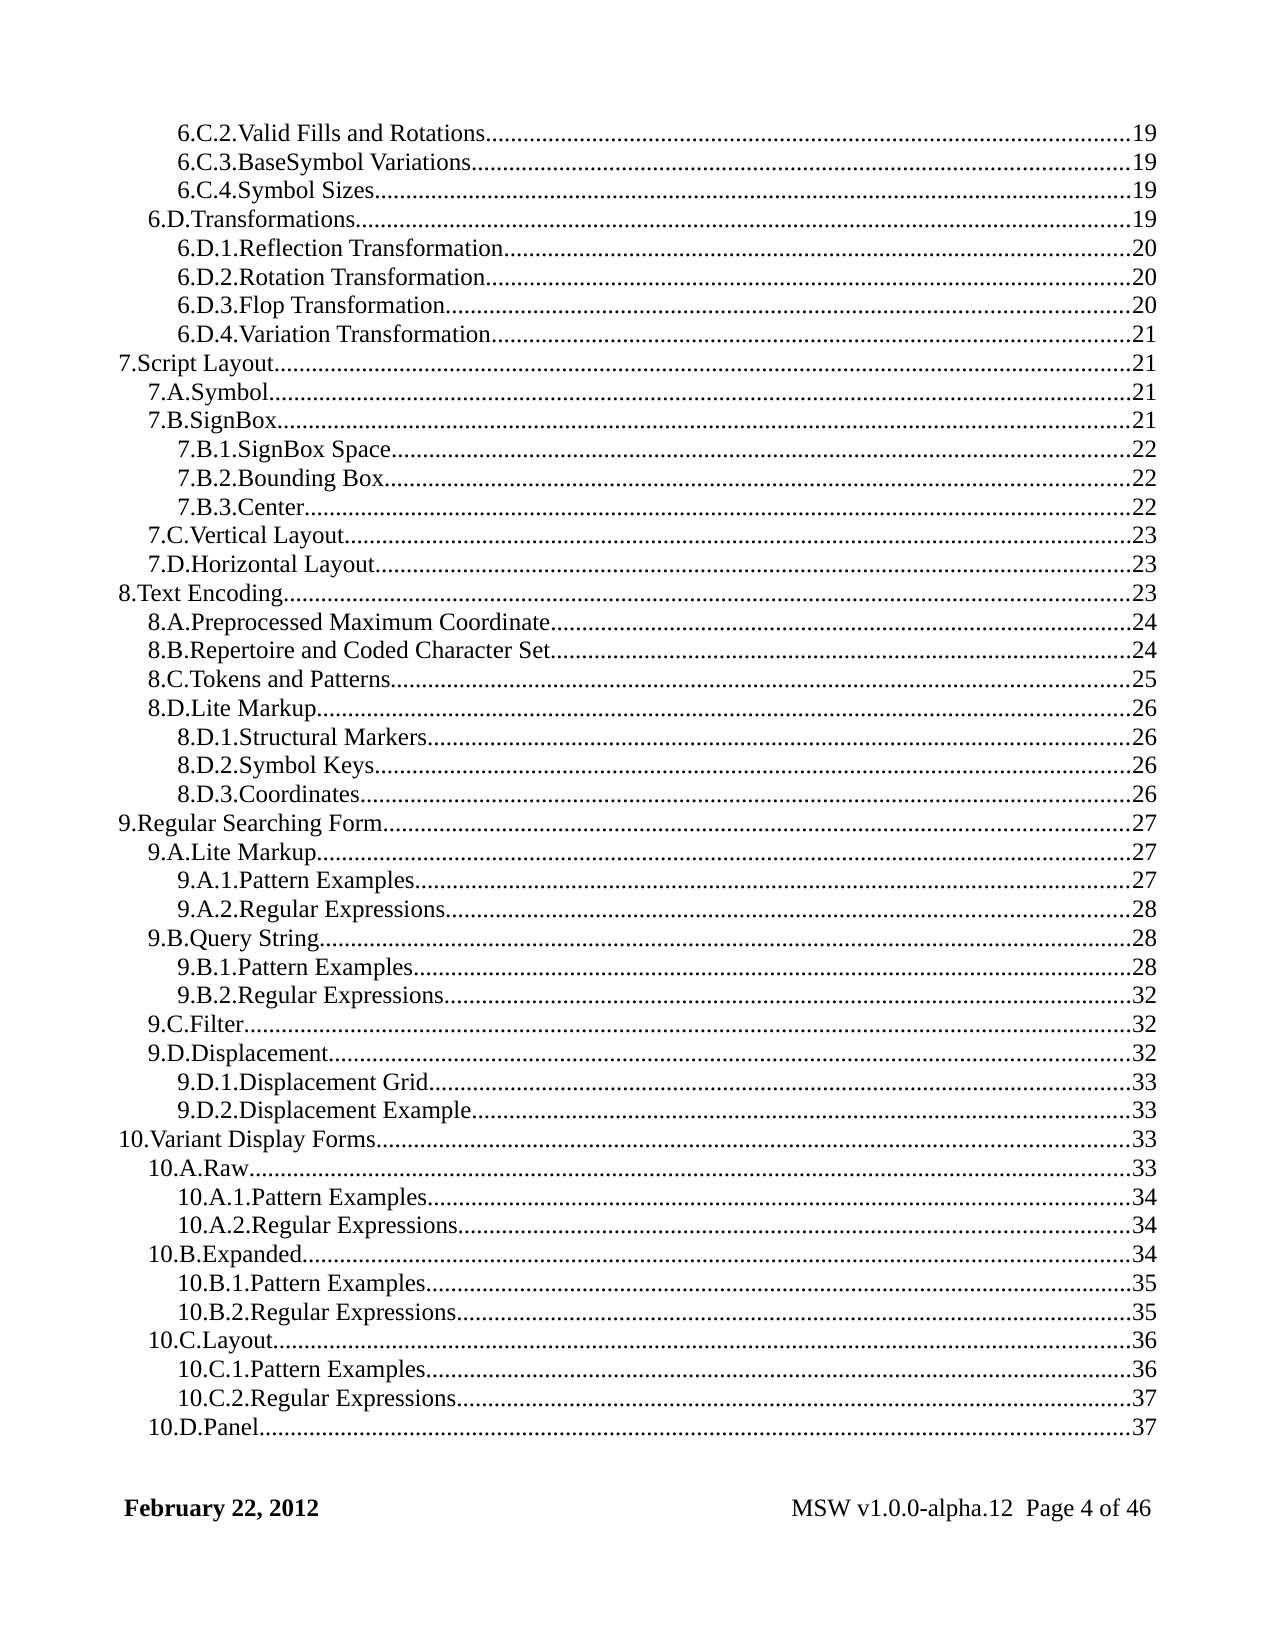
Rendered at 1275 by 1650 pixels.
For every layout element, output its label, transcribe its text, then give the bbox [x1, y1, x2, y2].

text 8.D.Lite Markup 26 [148, 693, 1157, 722]
text 10.C.2.Regular Expressions 37 [177, 1383, 1157, 1412]
text 9.A.2.Regular Expressions 28 [177, 894, 1157, 923]
text 6.D.1.Reflection Transformation 20 [177, 233, 1157, 262]
text 10.A.1.Pattern Examples 34 [177, 1182, 1157, 1211]
text 9.Regular Searching Form 27 [118, 808, 1157, 837]
text 8.C.Tokens and Patterns 25 [148, 664, 1157, 693]
text 9.C.Filter 32 [148, 1009, 1157, 1038]
text 9.A.Lite Markup 27 [148, 837, 1157, 866]
text 8.D.3.Coordinates 26 [177, 779, 1157, 808]
text 9.D.Displacement 32 [148, 1038, 1157, 1067]
text 6.C.3.BaseSymbol Variations 19 [177, 147, 1157, 176]
text 8.D.1.Structural Markers 26 [177, 722, 1157, 751]
text 6.D.2.Rotation Transformation 20 [177, 262, 1157, 291]
text 6.C.2.Valid Fills and Rotations 19 [177, 118, 1157, 147]
text 9.A.1.Pattern Examples 27 [177, 866, 1157, 894]
text 7.B.3.Center 22 [177, 492, 1157, 521]
text 7.A.Symbol 21 [148, 377, 1157, 406]
text 7.C.Vertical Layout 23 [148, 521, 1157, 549]
text 9.B.1.Pattern Examples 28 [177, 952, 1157, 981]
text 9.D.2.Displacement Example 33 [177, 1096, 1157, 1124]
text 10.D.Panel 37 [148, 1412, 1157, 1441]
text 9.B.Query String 28 [148, 923, 1157, 952]
text 10.A.Raw 33 [148, 1153, 1157, 1182]
text 10.C.1.Pattern Examples 36 [177, 1354, 1157, 1383]
text 7.B.1.SignBox Space 22 [177, 434, 1157, 463]
text 8.B.Repertoire and Coded Character Set 24 [148, 636, 1157, 664]
text 7.B.2.Bounding Box 22 [177, 463, 1157, 492]
text 7.D.Horizontal Layout 23 [148, 549, 1157, 578]
text 7.B.SignBox 21 [148, 406, 1157, 434]
text 10.A.2.Regular Expressions 34 [177, 1211, 1157, 1239]
text 6.D.4.Variation Transformation 21 [177, 319, 1157, 348]
text 10.B.Expanded 34 [148, 1239, 1157, 1268]
text 7.Script Layout 21 [118, 348, 1157, 377]
text 10.B.1.Pattern Examples 35 [177, 1268, 1157, 1297]
text 9.B.2.Regular Expressions 32 [177, 981, 1157, 1009]
text 6.C.4.Symbol Sizes 19 [177, 176, 1157, 204]
text 9.D.1.Displacement Grid 33 [177, 1067, 1157, 1096]
text 10.B.2.Regular Expressions 35 [177, 1297, 1157, 1326]
text 8.D.2.Symbol Keys 26 [177, 751, 1157, 779]
text 8.A.Preprocessed Maximum Coordinate 24 [148, 607, 1157, 636]
text 6.D.Transformations 19 [148, 204, 1157, 233]
text 6.D.3.Flop Transformation 20 [177, 291, 1157, 319]
text 10.C.Layout 36 [148, 1326, 1157, 1354]
text 10.Variant Display Forms 33 [118, 1124, 1157, 1153]
text 8.Text Encoding 23 [118, 578, 1157, 607]
